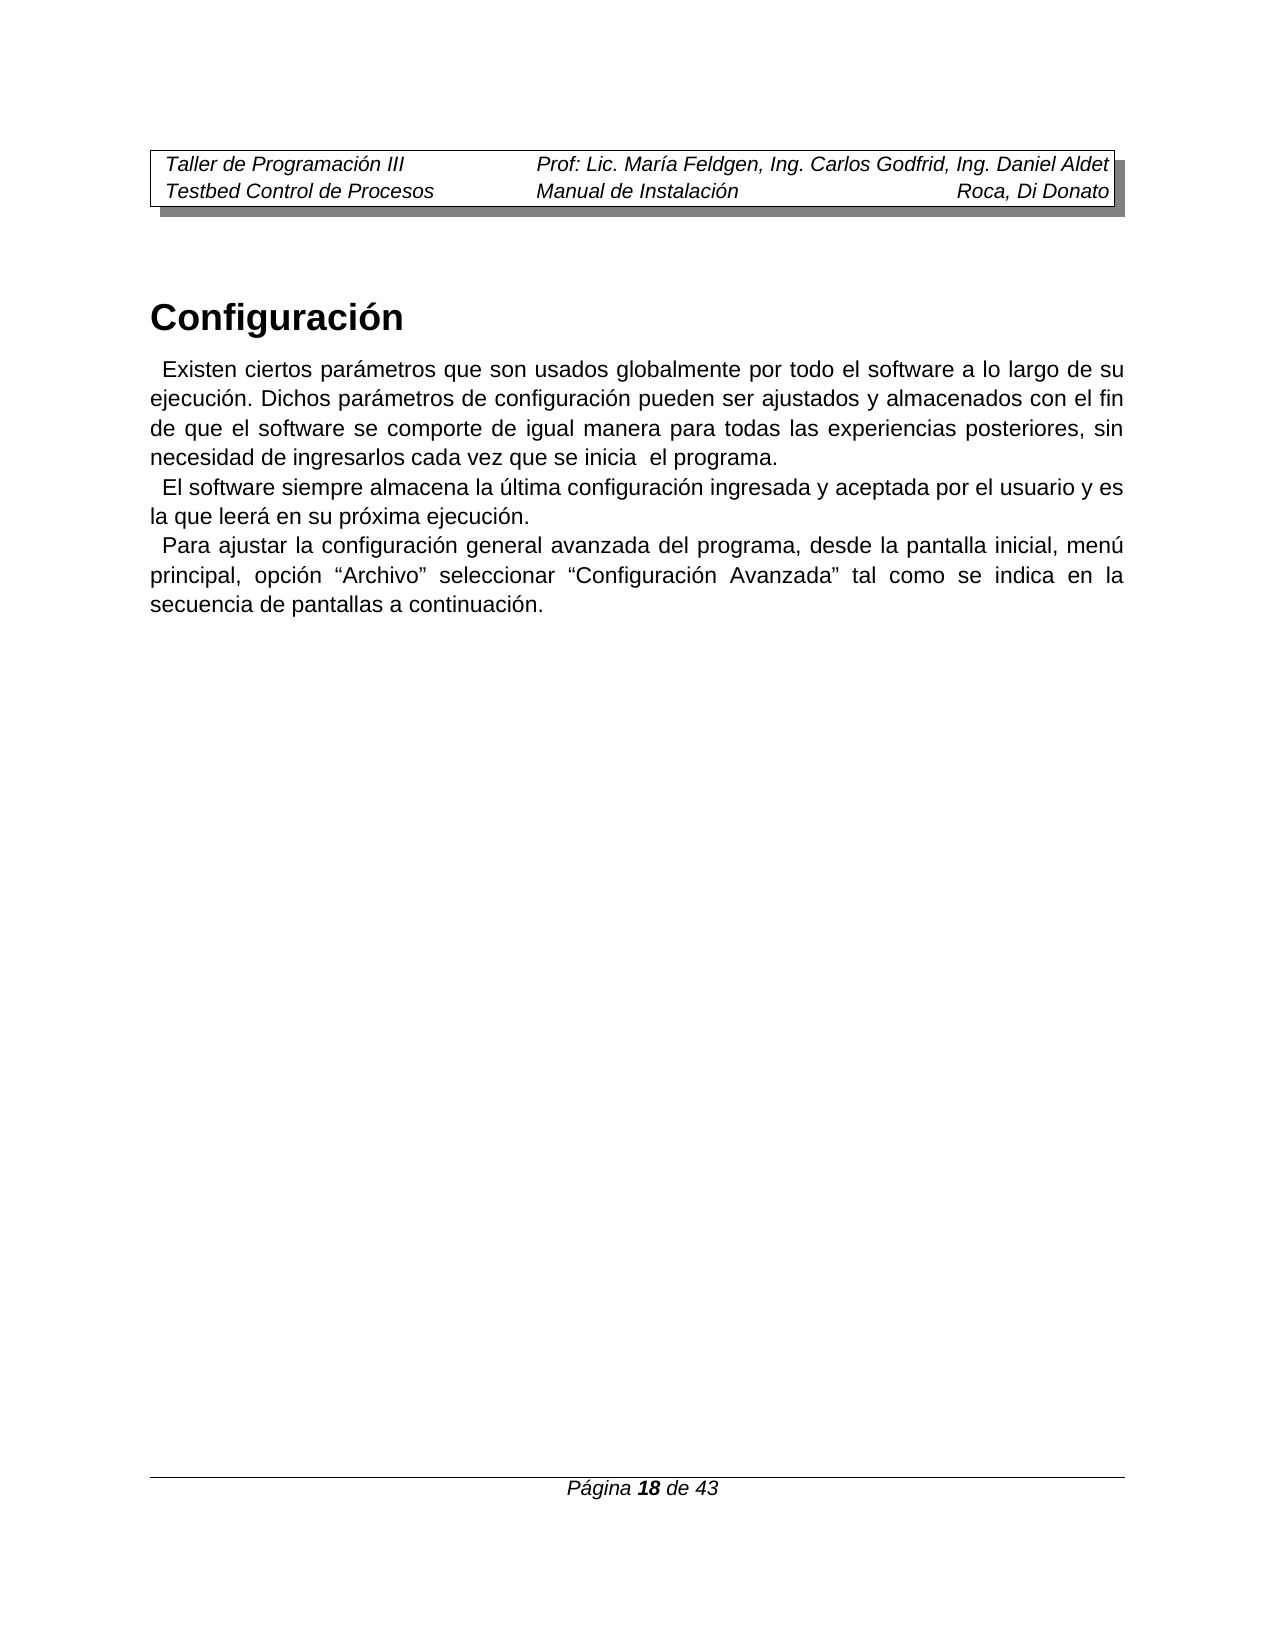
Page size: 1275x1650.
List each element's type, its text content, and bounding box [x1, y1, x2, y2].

text El software siempre almacena la última configuración ingresada y aceptada por el usuario y es la que leerá en su próxima ejecución. [150, 474, 1125, 529]
text Para ajustar la configuración general avanzada del programa, desde la pantalla inicial, menú principal, opción “Archivo” seleccionar “Configuración Avanzada” tal como se indica en la secuencia de pantallas a continuación. [150, 533, 1125, 617]
text Existen ciertos parámetros que son usados globalmente por todo el software a lo largo de su ejecución. Dichos parámetros de configuración pueden ser ajustados y almacenados con el fin de que el software se comporte de igual manera para todas las experiencias posteriores, sin necesidad de ingresarlos cada vez que se inicia el programa. [150, 357, 1125, 470]
subtitle Configuración [150, 296, 1125, 338]
